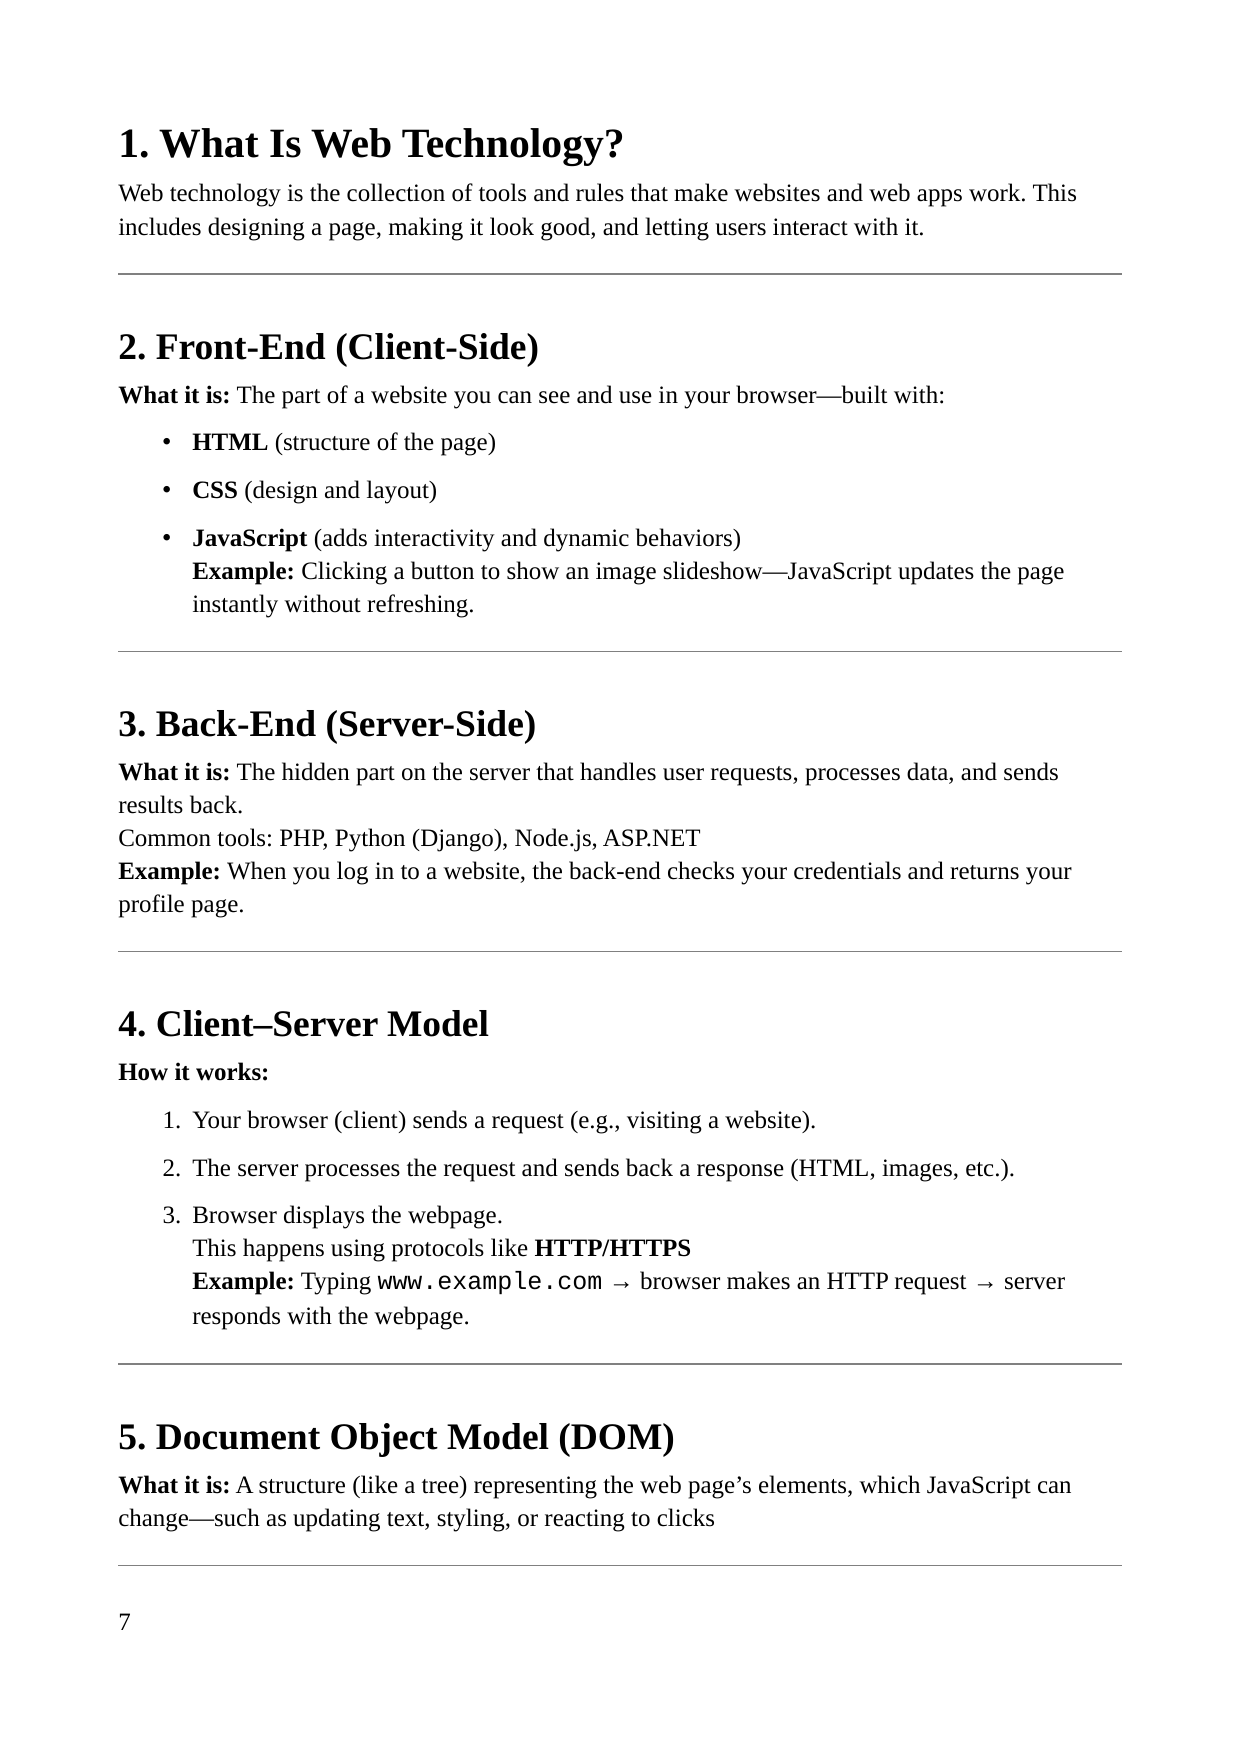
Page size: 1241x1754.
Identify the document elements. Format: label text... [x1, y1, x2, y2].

text How it works: [118, 1057, 1122, 1086]
text Web technology is the collection of tools and rules that make websites and web apps work. This includes designing a page, making it look good, and letting users interact with it. [118, 178, 1122, 240]
list HTML (structure of the page) [162, 427, 1122, 456]
list Browser displays the webpage. This happens using protocols like HTTP/HTTPS Example: Typing www.example.com → browser makes an HTTP request → server responds with the webpage. [162, 1200, 1122, 1330]
text What it is: The hidden part on the server that handles user requests, processes data, and sends results back. Common tools: PHP, Python (Django), Node.js, ASP.NET Example: When you log in to a website, the back-end checks your credentials and returns your profile page. [118, 757, 1122, 918]
subtitle 4. Client–Server Model [118, 1002, 1122, 1045]
list CSS (design and layout) [162, 475, 1122, 504]
list JavaScript (adds interactivity and dynamic behaviors) Example: Clicking a button to show an image slideshow—JavaScript updates the page instantly without refreshing. [162, 523, 1122, 617]
subtitle 3. Back-End (Server-Side) [118, 701, 1122, 744]
subtitle 5. Document Object Model (DOM) [118, 1414, 1122, 1457]
text What it is: A structure (like a tree) representing the web page’s elements, which JavaScript can change—such as updating text, styling, or reacting to clicks [118, 1470, 1122, 1532]
subtitle 2. Front-End (Client-Side) [118, 324, 1122, 367]
list The server processes the request and sends back a response (HTML, images, etc.). [162, 1153, 1122, 1181]
text What it is: The part of a website you can see and use in your browser—built with: [118, 380, 1122, 409]
list Your browser (client) sends a request (e.g., visiting a website). [162, 1105, 1122, 1134]
subtitle 1. What Is Web Technology? [118, 118, 1122, 166]
